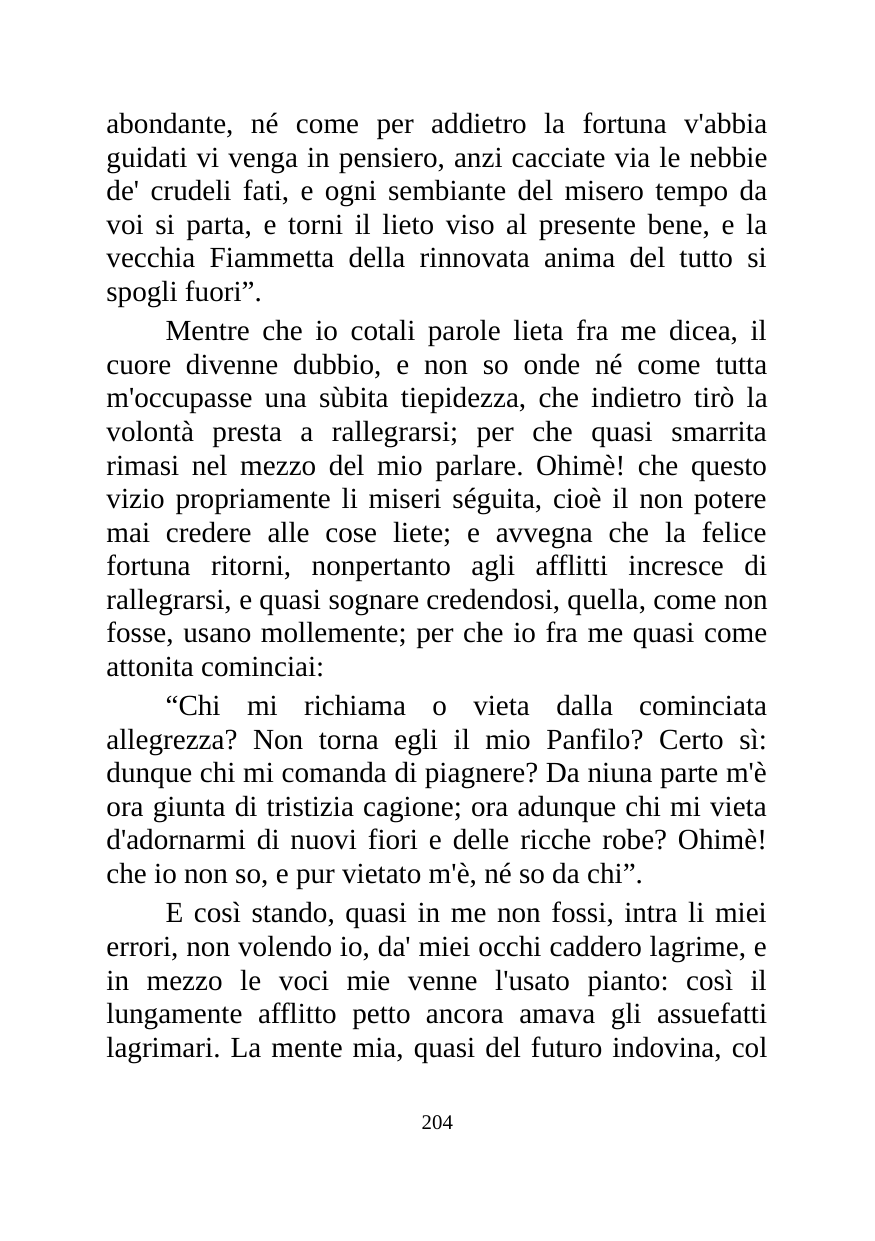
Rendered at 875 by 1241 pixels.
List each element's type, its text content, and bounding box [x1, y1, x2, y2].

text E così stando, quasi in me non fossi, intra li miei errori, non volendo io, da' miei occhi caddero lagrime, e in mezzo le voci mie venne l'usato pianto: così il lungamente afflitto petto ancora amava gli assuefatti lagrimari. La mente mia, quasi del futuro indovina, col [106, 896, 768, 1063]
text abondante, né come per addietro la fortuna v'abbia guidati vi venga in pensiero, anzi cacciate via le nebbie de' crudeli fati, e ogni sembiante del misero tempo da voi si parta, e torni il lieto viso al presente bene, e la vecchia Fiammetta della rinnovata anima del tutto si spogli fuori”. [106, 106, 768, 307]
text “Chi mi richiama o vieta dalla cominciata allegrezza? Non torna egli il mio Panfilo? Certo sì: dunque chi mi comanda di piagnere? Da niuna parte m'è ora giunta di tristizia cagione; ora adunque chi mi vieta d'adornarmi di nuovi fiori e delle ricche robe? Ohimè! che io non so, e pur vietato m'è, né so da chi”. [106, 688, 768, 889]
text Mentre che io cotali parole lieta fra me dicea, il cuore divenne dubbio, e non so onde né come tutta m'occupasse una sùbita tiepidezza, che indietro tirò la volontà presta a rallegrarsi; per che quasi smarrita rimasi nel mezzo del mio parlare. Ohimè! che questo vizio propriamente li miseri séguita, cioè il non potere mai credere alle cose liete; e avvegna che la felice fortuna ritorni, nonpertanto agli afflitti incresce di rallegrarsi, e quasi sognare credendosi, quella, come non fosse, usano mollemente; per che io fra me quasi come attonita cominciai: [106, 313, 768, 682]
